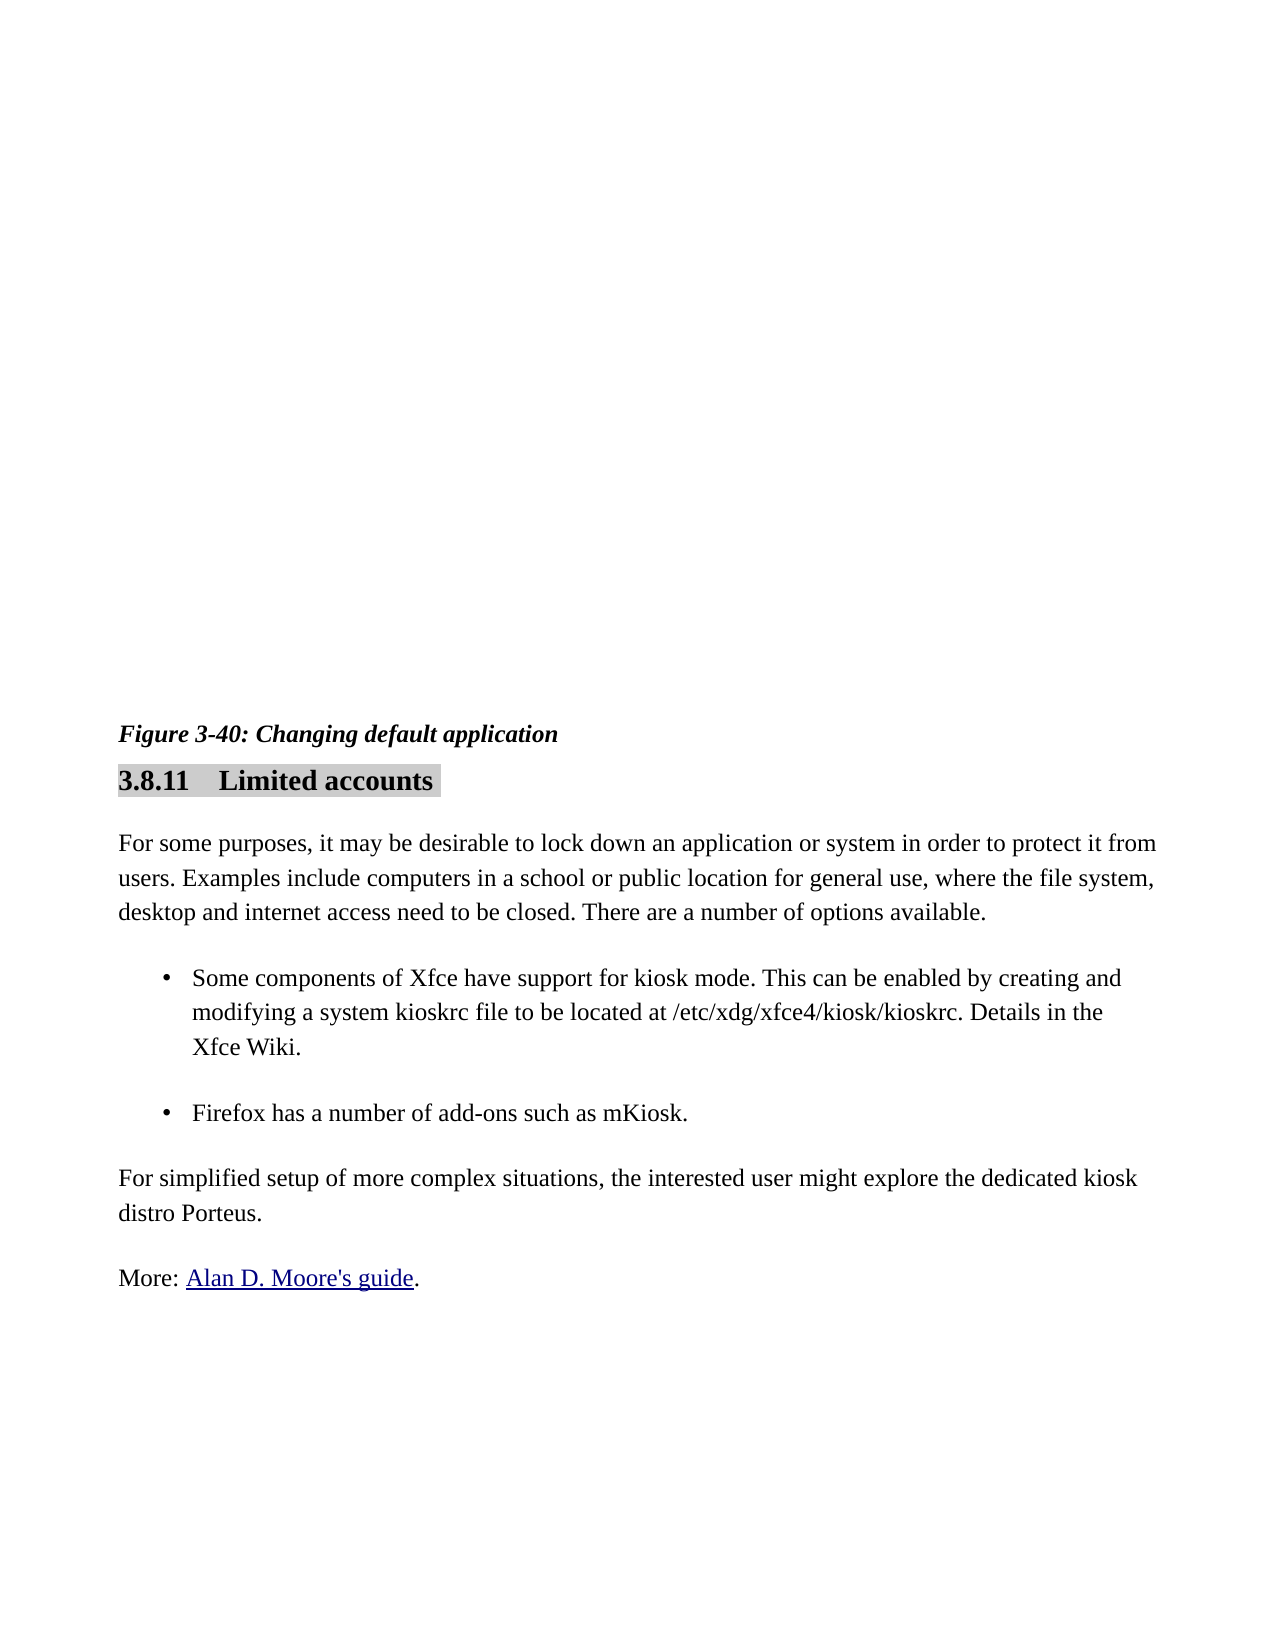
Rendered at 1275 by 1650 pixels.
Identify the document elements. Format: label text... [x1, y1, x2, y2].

text For some purposes, it may be desirable to lock down an application or system in order to protect it from users. Examples include computers in a school or public location for general use, where the file system, desktop and internet access need to be closed. There are a number of options available. [118, 828, 1157, 926]
text More: Alan D. Moore's guide. [118, 1263, 1157, 1292]
list Firefox has a number of add-ons such as mKiosk. [162, 1098, 1157, 1126]
text Figure 3-40: Changing default application [118, 719, 1157, 748]
text For simplified setup of more complex situations, the interested user might explore the dedicated kiosk distro Porteus. [118, 1163, 1157, 1227]
subtitle 3.8.11 Limited accounts [118, 763, 1157, 797]
list Some components of Xfce have support for kiosk mode. This can be enabled by creating and modifying a system kioskrc file to be located at /etc/xdg/xfce4/kiosk/kioskrc. Details in the Xfce Wiki. [162, 963, 1157, 1061]
